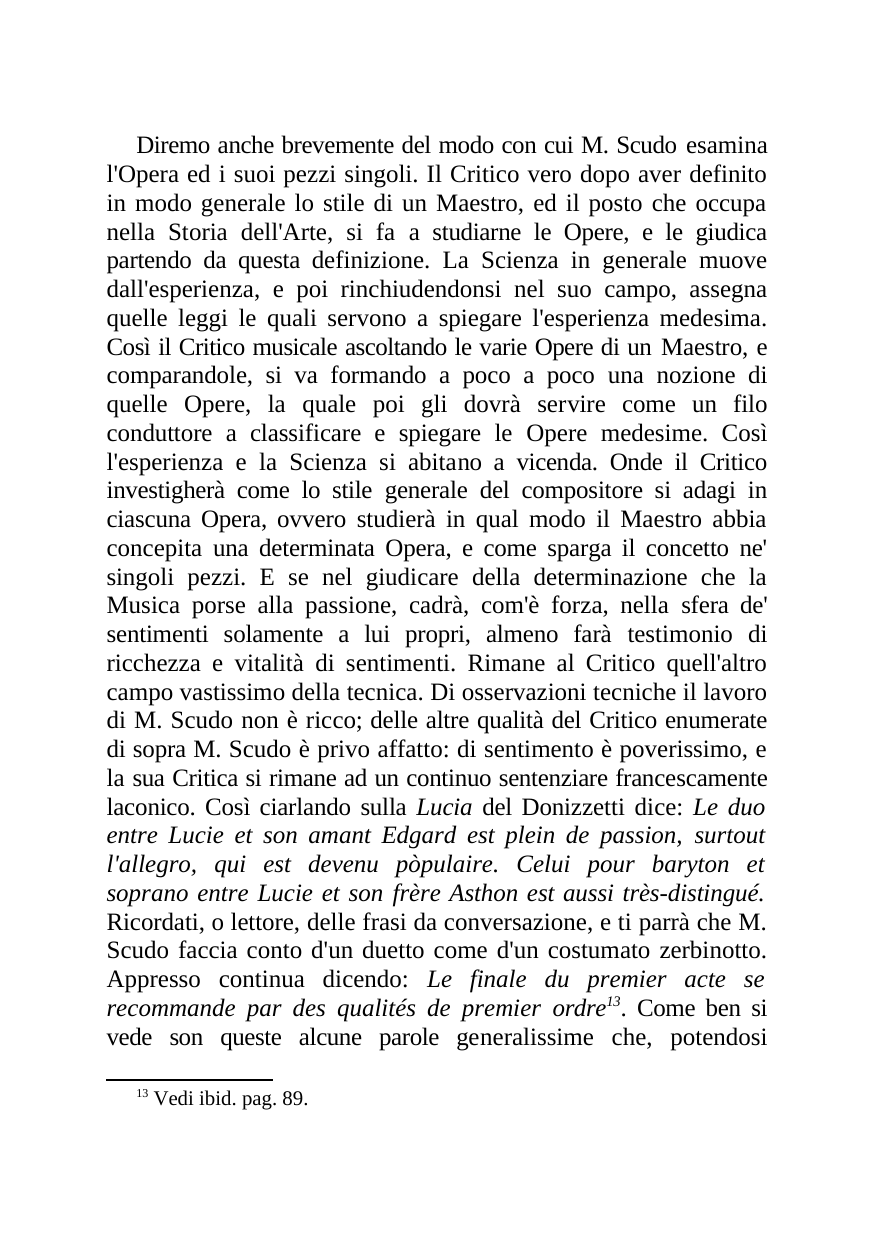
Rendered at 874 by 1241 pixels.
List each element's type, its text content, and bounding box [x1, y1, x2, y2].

text Vedi ibid. pag. 89. [106, 1086, 768, 1110]
text Diremo anche brevemente del modo con cui M. Scudo esamina l'Opera ed i suoi pezzi singoli. Il Critico vero dopo aver definito in modo generale lo stile di un Maestro, ed il posto che occupa nella Storia dell'Arte, si fa a studiarne le Opere, e le giudica partendo da questa definizione. La Scienza in generale muove dall'esperienza, e poi rinchiudendonsi nel suo campo, assegna quelle leggi le quali servono a spiegare l'esperienza medesima. Così il Critico musicale ascoltando le varie Opere di un Maestro, e comparandole, si va formando a poco a poco una nozione di quelle Opere, la quale poi gli dovrà servire come un filo conduttore a classificare e spiegare le Opere medesime. Così l'esperienza e la Scienza si abitano a vicenda. Onde il Critico investigherà come lo stile generale del compositore si adagi in ciascuna Opera, ovvero studierà in qual modo il Maestro abbia concepita una determinata Opera, e come sparga il concetto ne' singoli pezzi. E se nel giudicare della determinazione che la Musica porse alla passione, cadrà, com'è forza, nella sfera de' sentimenti solamente a lui propri, almeno farà testimonio di ricchezza e vitalità di sentimenti. Rimane al Critico quell'altro campo vastissimo della tecnica. Di osservazioni tecniche il lavoro di M. Scudo non è ricco; delle altre qualità del Critico enumerate di sopra M. Scudo è privo affatto: di sentimento è poverissimo, e la sua Critica si rimane ad un continuo sentenziare francescamente laconico. Così ciarlando sulla Lucia del Donizzetti dice: Le duo entre Lucie et son amant Edgard est plein de passion, surtout l'allegro, qui est devenu pòpulaire. Celui pour baryton et soprano entre Lucie et son frère Asthon est aussi très-distingué. Ricordati, o lettore, delle frasi da conversazione, e ti parrà che M. Scudo faccia conto d'un duetto come d'un costumato zerbinotto. Appresso continua dicendo: Le finale du premier acte se recommande par des qualités de premier ordre. Come ben si vede son queste alcune parole generalissime che, potendosi [106, 130, 768, 1050]
